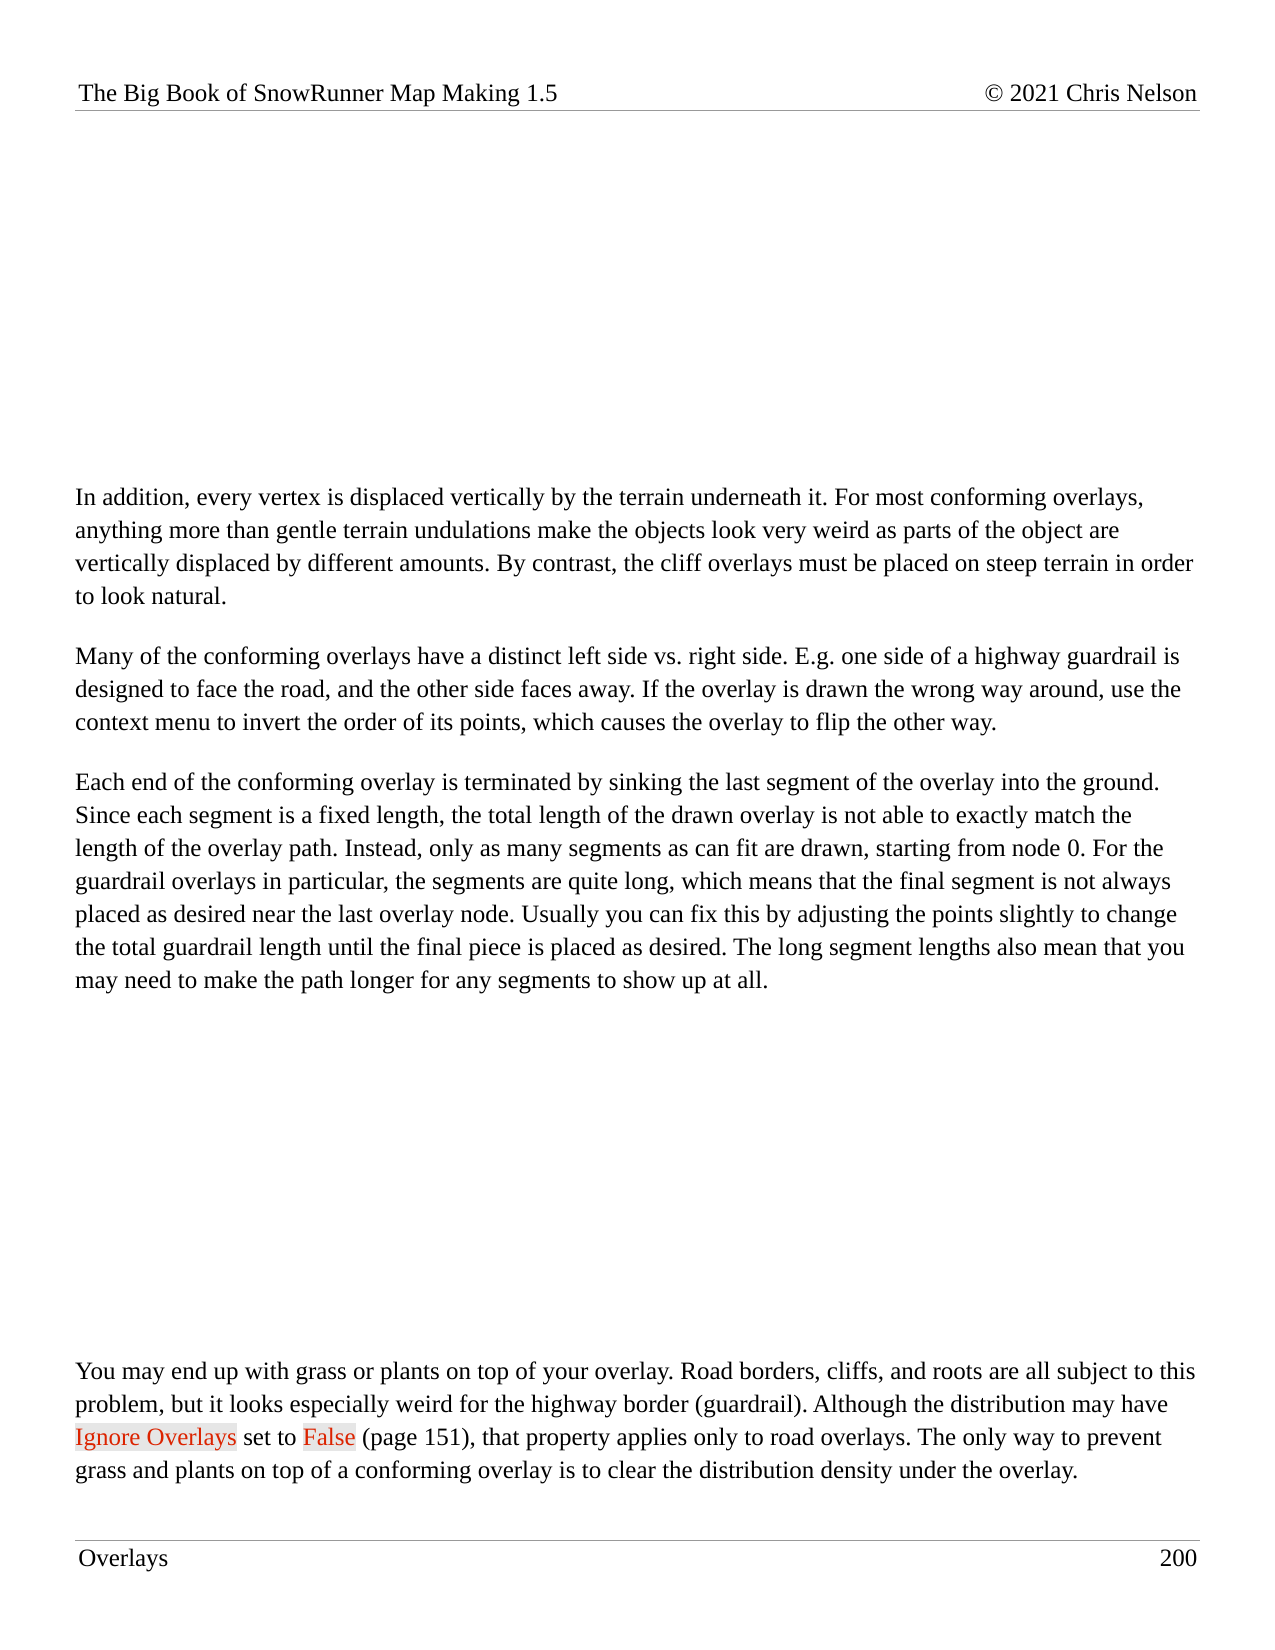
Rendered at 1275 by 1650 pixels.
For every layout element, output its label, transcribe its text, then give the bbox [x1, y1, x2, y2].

text Each end of the conforming overlay is terminated by sinking the last segment of the overlay into the ground. Since each segment is a fixed length, the total length of the drawn overlay is not able to exactly match the length of the overlay path. Instead, only as many segments as can fit are drawn, starting from node 0. For the guardrail overlays in particular, the segments are quite long, which means that the final segment is not always placed as desired near the last overlay node. Usually you can fix this by adjusting the points slightly to change the total guardrail length until the final piece is placed as desired. The long segment lengths also mean that you may need to make the path longer for any segments to show up at all. [75, 767, 1200, 994]
text In addition, every vertex is displaced vertically by the terrain underneath it. For most conforming overlays, anything more than gentle terrain undulations make the objects look very weird as parts of the object are vertically displaced by different amounts. By contrast, the cliff overlays must be placed on steep terrain in order to look natural. [75, 482, 1200, 610]
text Many of the conforming overlays have a distinct left side vs. right side. E.g. one side of a highway guardrail is designed to face the road, and the other side faces away. If the overlay is drawn the wrong way around, use the context menu to invert the order of its points, which causes the overlay to flip the other way. [75, 641, 1200, 736]
text You may end up with grass or plants on top of your overlay. Road borders, cliffs, and roots are all subject to this problem, but it looks especially weird for the highway border (guardrail). Although the distribution may have Ignore Overlays set to False (page 151), that property applies only to road overlays. The only way to prevent grass and plants on top of a conforming overlay is to clear the distribution density under the overlay. [75, 1356, 1200, 1484]
